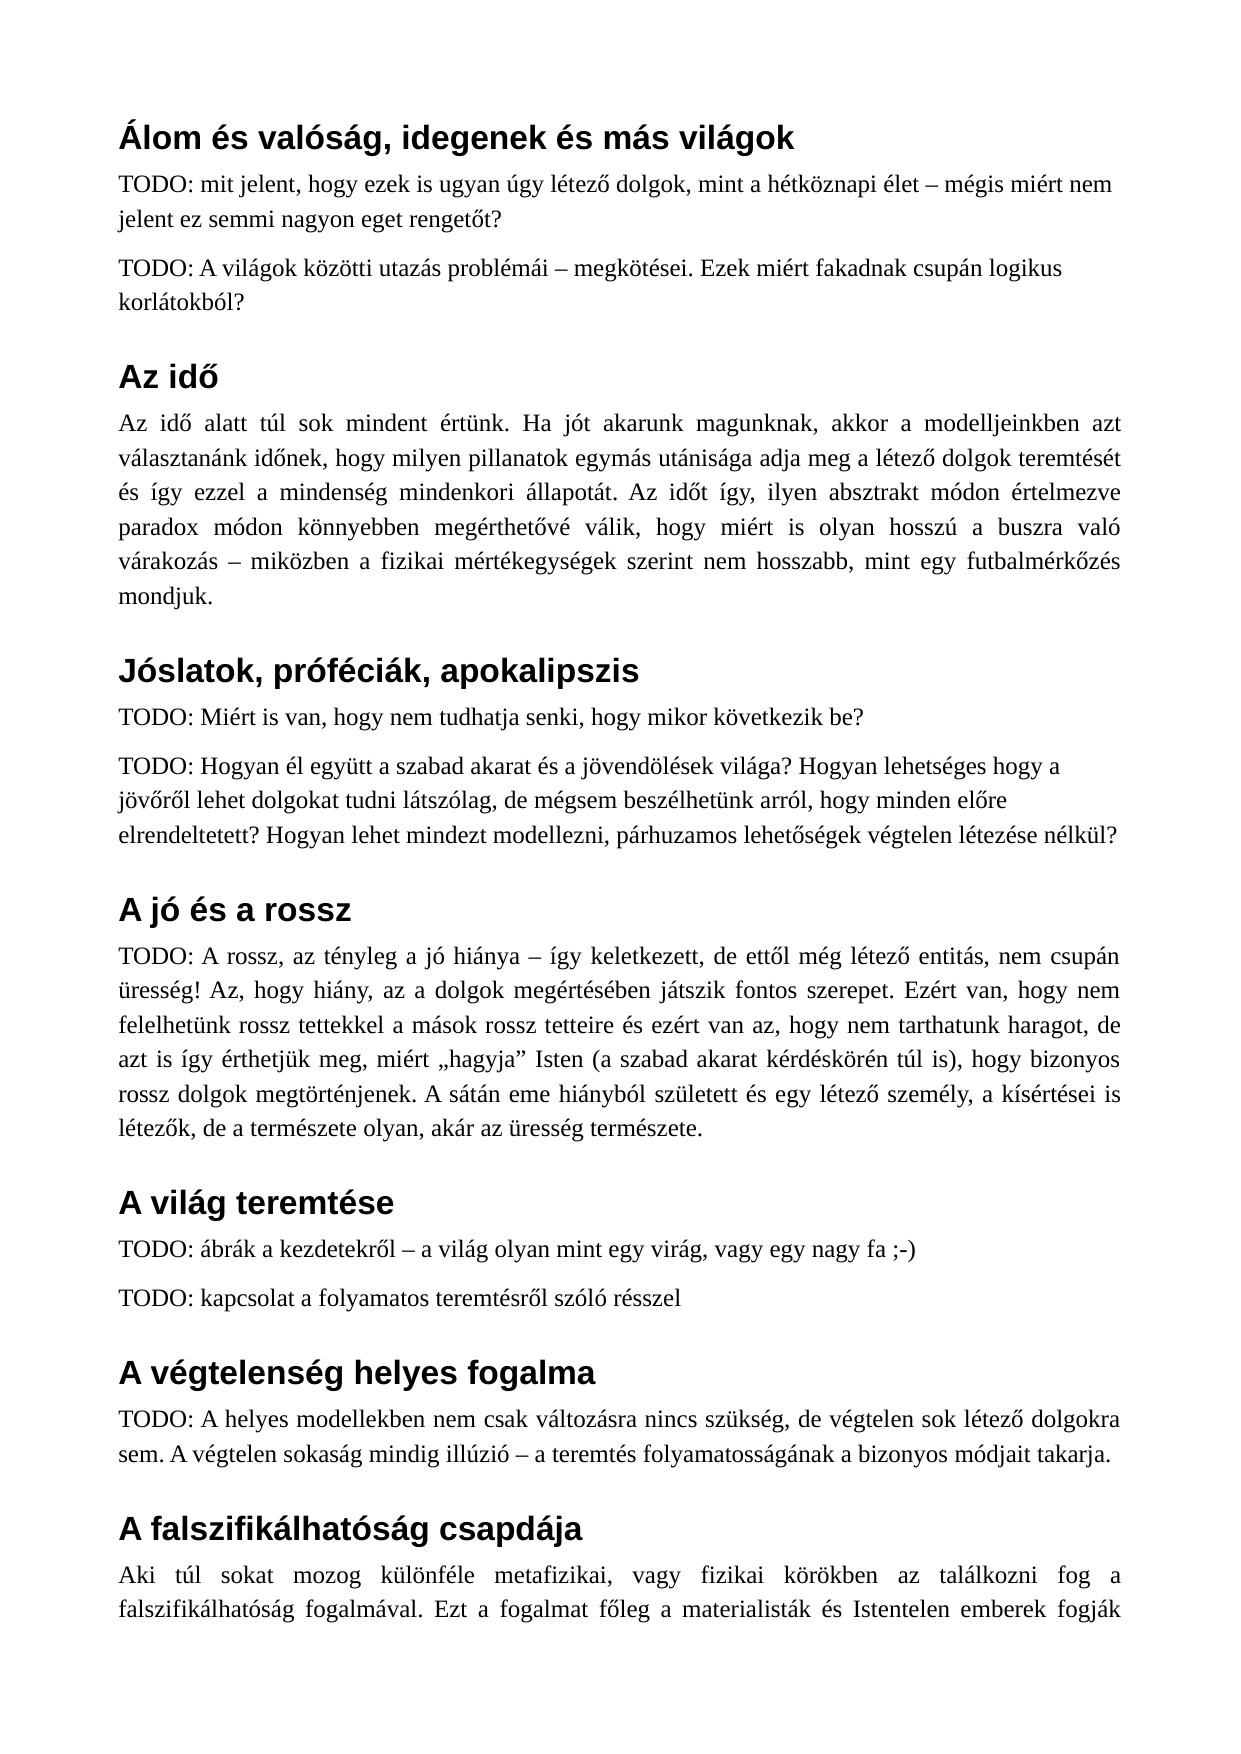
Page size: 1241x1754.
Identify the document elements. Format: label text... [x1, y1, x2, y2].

subtitle Az idő [118, 357, 1122, 396]
subtitle A végtelenség helyes fogalma [118, 1353, 1122, 1392]
subtitle A jó és a rossz [118, 890, 1122, 928]
text Aki túl sokat mozog különféle metafizikai, vagy fizikai körökben az találkozni fog a falszifikálhatóság fogalmával. Ezt a fogalmat főleg a materialisták és Istentelen emberek fogják [118, 1560, 1122, 1623]
text TODO: A helyes modellekben nem csak változásra nincs szükség, de végtelen sok létező dolgokra sem. A végtelen sokaság mindig illúzió – a teremtés folyamatosságának a bizonyos módjait takarja. [118, 1404, 1122, 1468]
text TODO: A rossz, az tényleg a jó hiánya – így keletkezett, de ettől még létező entitás, nem csupán üresség! Az, hogy hiány, az a dolgok megértésében játszik fontos szerepet. Ezért van, hogy nem felelhetünk rossz tettekkel a mások rossz tetteire és ezért van az, hogy nem tarthatunk haragot, de azt is így érthetjük meg, miért „hagyja” Isten (a szabad akarat kérdéskörén túl is), hogy bizonyos rossz dolgok megtörténjenek. A sátán eme hiányból született és egy létező személy, a kísértései is létezők, de a természete olyan, akár az üresség természete. [118, 941, 1122, 1142]
text TODO: ábrák a kezdetekről – a világ olyan mint egy virág, vagy egy nagy fa ;-) [118, 1234, 1122, 1263]
text Az idő alatt túl sok mindent értünk. Ha jót akarunk magunknak, akkor a modelljeinkben azt választanánk időnek, hogy milyen pillanatok egymás utánisága adja meg a létező dolgok teremtését és így ezzel a mindenség mindenkori állapotát. Az időt így, ilyen absztrakt módon értelmezve paradox módon könnyebben megérthetővé válik, hogy miért is olyan hosszú a buszra való várakozás – miközben a fizikai mértékegységek szerint nem hosszabb, mint egy futbalmérkőzés mondjuk. [118, 408, 1122, 609]
text TODO: mit jelent, hogy ezek is ugyan úgy létező dolgok, mint a hétköznapi élet – mégis miért nem jelent ez semmi nagyon eget rengetőt? [118, 169, 1122, 232]
text TODO: Hogyan él együtt a szabad akarat és a jövendölések világa? Hogyan lehetséges hogy a jövőről lehet dolgokat tudni látszólag, de mégsem beszélhetünk arról, hogy minden előre elrendeltetett? Hogyan lehet mindezt modellezni, párhuzamos lehetőségek végtelen létezése nélkül? [118, 751, 1122, 848]
text TODO: A világok közötti utazás problémái – megkötései. Ezek miért fakadnak csupán logikus korlátokból? [118, 253, 1122, 316]
subtitle Jóslatok, próféciák, apokalipszis [118, 651, 1122, 689]
subtitle A világ teremtése [118, 1183, 1122, 1222]
subtitle Álom és valóság, idegenek és más világok [118, 118, 1122, 157]
subtitle A falszifikálhatóság csapdája [118, 1509, 1122, 1547]
text TODO: kapcsolat a folyamatos teremtésről szóló résszel [118, 1283, 1122, 1312]
text TODO: Miért is van, hogy nem tudhatja senki, hogy mikor következik be? [118, 702, 1122, 731]
